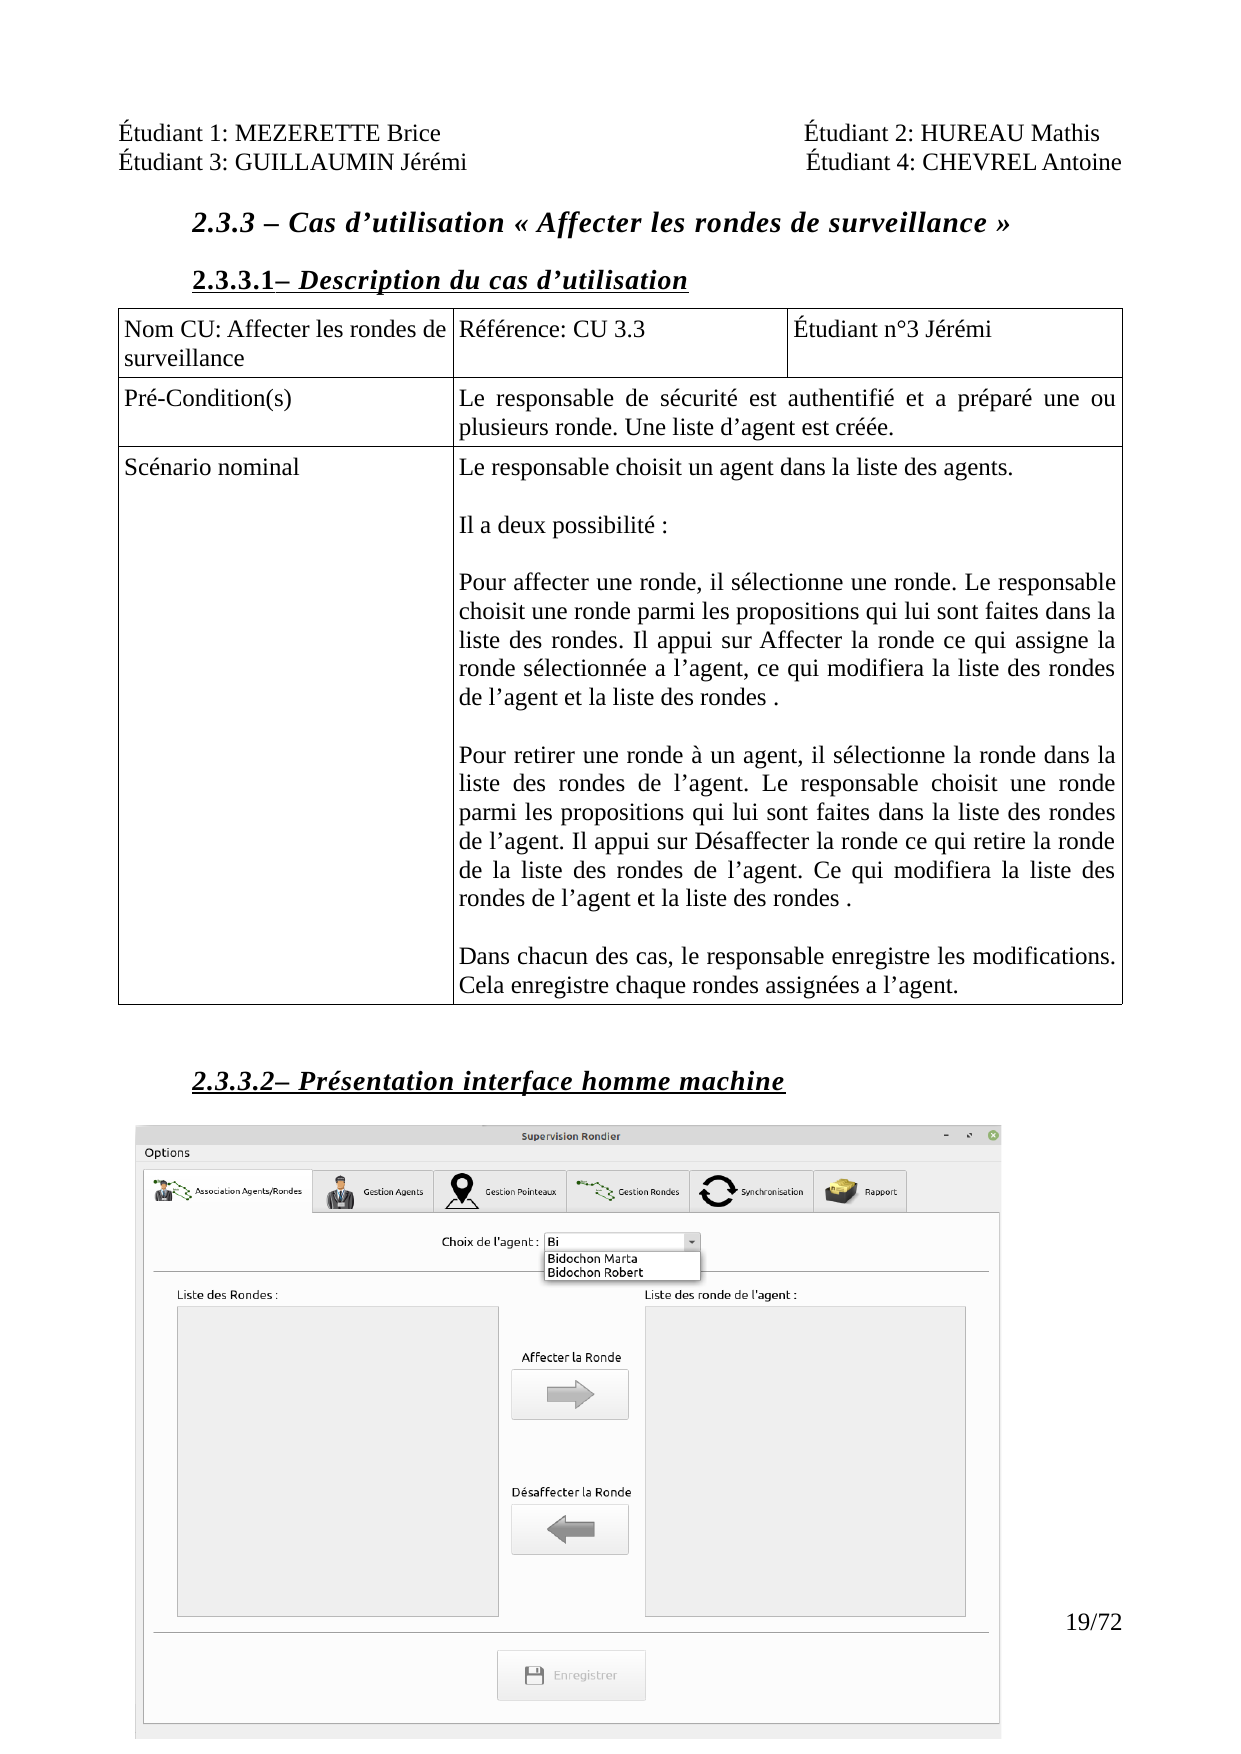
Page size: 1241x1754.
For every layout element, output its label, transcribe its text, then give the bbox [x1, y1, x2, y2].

subtitle 2.3.3.1– Description du cas d’utilisation [118, 264, 1122, 296]
table_cell Le responsable choisit un agent dans la liste des agents. Il a deux possibilité : Pour affecter une ronde, il sélectionne une ronde. Le responsable choisit une ronde parmi les propositions qui lui sont faites dans la liste des rondes. Il appui sur Affecter la ronde ce qui assigne la ronde sélectionnée a l’agent, ce qui modifiera la liste des rondes de l’agent et la liste des rondes . Pour retirer une ronde à un agent, il sélectionne la ronde dans la liste des rondes de l’agent. Le responsable choisit une ronde parmi les propositions qui lui sont faites dans la liste des rondes de l’agent. Il appui sur Désaffecter la ronde ce qui retire la ronde de la liste des rondes de l’agent. Ce qui modifiera la liste des rondes de l’agent et la liste des rondes . Dans chacun des cas, le responsable enregistre les modifications. Cela enregistre chaque rondes assignées a l’agent. [454, 447, 1122, 1004]
subtitle 2.3.3.2– Présentation interface homme machine [118, 1064, 1122, 1096]
picture [135, 1125, 1002, 1739]
table_header Étudiant n°3 Jérémi [788, 309, 1122, 377]
table_header Nom CU: Affecter les rondes de surveillance [119, 309, 453, 377]
table_cell Scénario nominal [119, 447, 453, 1004]
table_cell Pré-Condition(s) [119, 378, 453, 446]
subtitle 2.3.3 – Cas d’utilisation « Affecter les rondes de surveillance » [118, 205, 1122, 239]
table_header Référence: CU 3.3 [454, 309, 787, 377]
table_cell Le responsable de sécurité est authentifié et a préparé une ou plusieurs ronde. Une liste d’agent est créée. [454, 378, 1122, 446]
